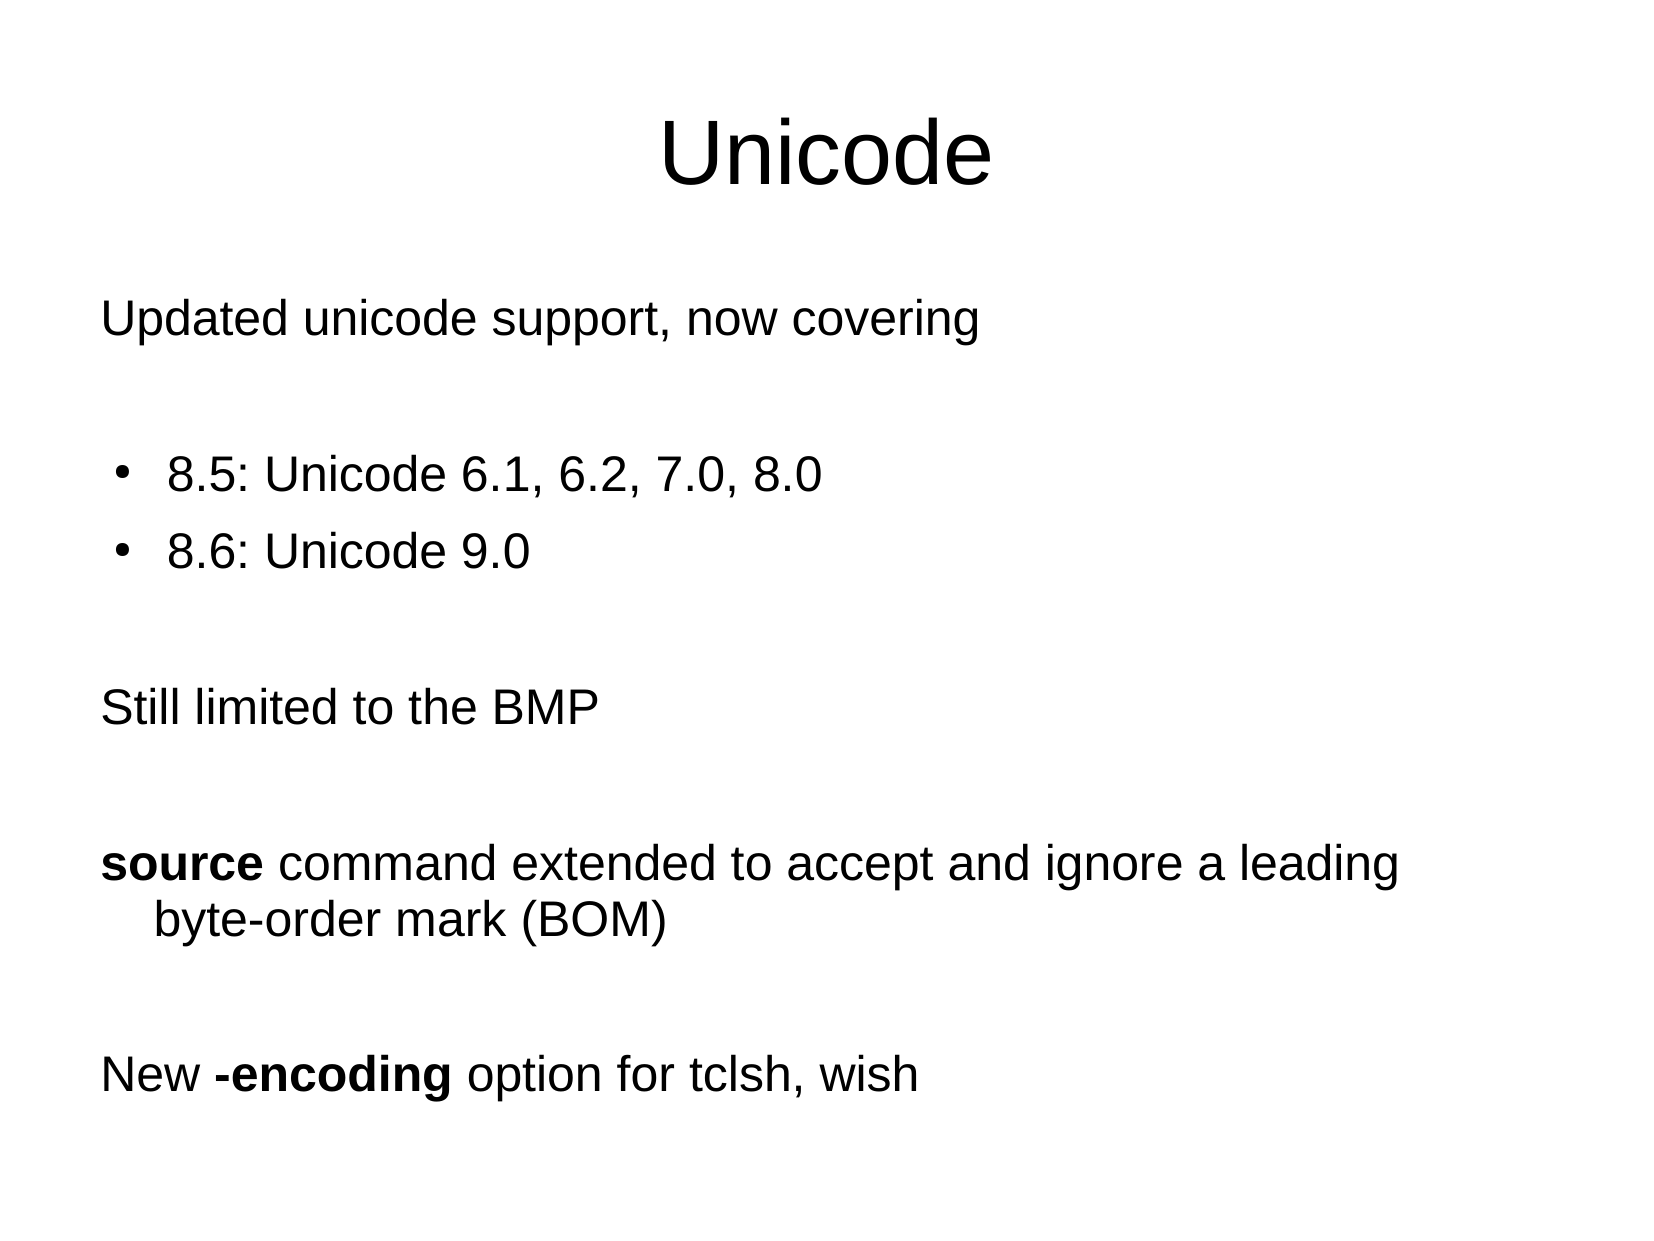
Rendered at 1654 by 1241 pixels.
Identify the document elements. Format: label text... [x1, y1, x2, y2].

list Updated unicode support, now covering 8.5: Unicode 6.1, 6.2, 7.0, 8.0 8.6: Unicode 9.0 Still limited to the BMP source command extended to accept and ignore a leading byte-order mark (BOM) New -encoding option for tclsh, wish [82, 290, 1571, 1201]
title Unicode [82, 56, 1571, 250]
